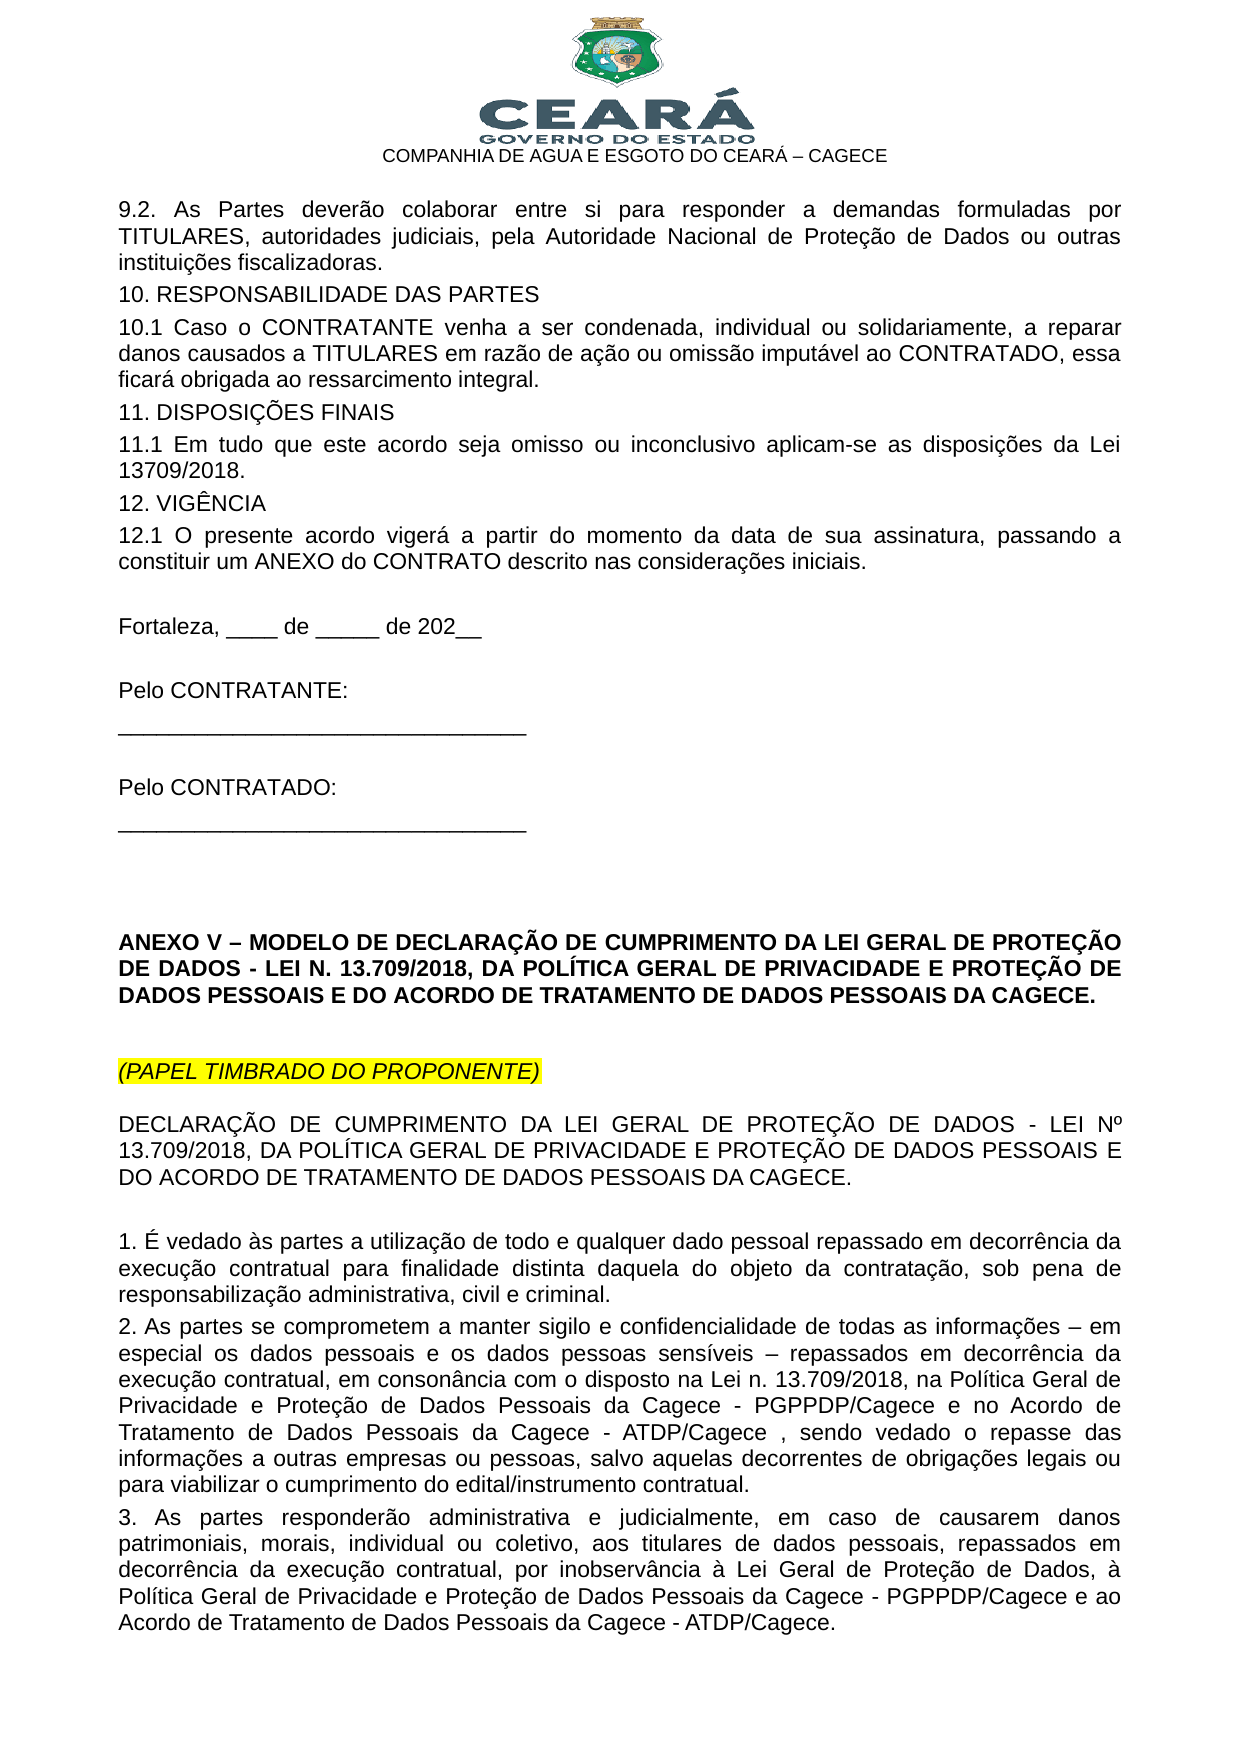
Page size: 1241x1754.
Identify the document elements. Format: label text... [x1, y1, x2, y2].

text 10.1 Caso o CONTRATANTE venha a ser condenada, individual ou solidariamente, a reparar danos causados a TITULARES em razão de ação ou omissão imputável ao CONTRATADO, essa ficará obrigada ao ressarcimento integral. [118, 314, 1122, 393]
text 2. As partes se comprometem a manter sigilo e confidencialidade de todas as informações – em especial os dados pessoais e os dados pessoas sensíveis – repassados em decorrência da execução contratual, em consonância com o disposto na Lei n. 13.709/2018, na Política Geral de Privacidade e Proteção de Dados Pessoais da Cagece - PGPPDP/Cagece e no Acordo de Tratamento de Dados Pessoais da Cagece - ATDP/Cagece , sendo vedado o repasse das informações a outras empresas ou pessoas, salvo aquelas decorrentes de obrigações legais ou para viabilizar o cumprimento do edital/instrumento contratual. [118, 1313, 1122, 1498]
text Fortaleza, ____ de _____ de 202__ [118, 613, 1122, 639]
text DECLARAÇÃO DE CUMPRIMENTO DA LEI GERAL DE PROTEÇÃO DE DADOS - LEI Nº 13.709/2018, DA POLÍTICA GERAL DE PRIVACIDADE E PROTEÇÃO DE DADOS PESSOAIS E DO ACORDO DE TRATAMENTO DE DADOS PESSOAIS DA CAGECE. [118, 1111, 1122, 1190]
text ________________________________ [118, 710, 1122, 736]
text 11.1 Em tudo que este acordo seja omisso ou inconclusivo aplicam-se as disposições da Lei 13709/2018. [118, 431, 1122, 484]
text ANEXO V – MODELO DE DECLARAÇÃO DE CUMPRIMENTO DA LEI GERAL DE PROTEÇÃO DE DADOS - LEI N. 13.709/2018, DA POLÍTICA GERAL DE PRIVACIDADE E PROTEÇÃO DE DADOS PESSOAIS E DO ACORDO DE TRATAMENTO DE DADOS PESSOAIS DA CAGECE. [118, 929, 1122, 1008]
text Pelo CONTRATADO: [118, 774, 1122, 801]
picture [453, 12, 782, 148]
text 1. É vedado às partes a utilização de todo e qualquer dado pessoal repassado em decorrência da execução contratual para finalidade distinta daquela do objeto da contratação, sob pena de responsabilização administrativa, civil e criminal. [118, 1228, 1122, 1307]
text Pelo CONTRATANTE: [118, 677, 1122, 704]
text 10. RESPONSABILIDADE DAS PARTES [118, 281, 1122, 308]
text ________________________________ [118, 807, 1122, 833]
text 12.1 O presente acordo vigerá a partir do momento da data de sua assinatura, passando a constituir um ANEXO do CONTRATO descrito nas considerações iniciais. [118, 522, 1122, 574]
text 9.2. As Partes deverão colaborar entre si para responder a demandas formuladas por TITULARES, autoridades judiciais, pela Autoridade Nacional de Proteção de Dados ou outras instituições fiscalizadoras. [118, 196, 1122, 275]
text 12. VIGÊNCIA [118, 489, 1122, 516]
text (PAPEL TIMBRADO DO PROPONENTE) [118, 1058, 1122, 1084]
text 11. DISPOSIÇÕES FINAIS [118, 399, 1122, 425]
text 3. As partes responderão administrativa e judicialmente, em caso de causarem danos patrimoniais, morais, individual ou coletivo, aos titulares de dados pessoais, repassados em decorrência da execução contratual, por inobservância à Lei Geral de Proteção de Dados, à Política Geral de Privacidade e Proteção de Dados Pessoais da Cagece - PGPPDP/Cagece e ao Acordo de Tratamento de Dados Pessoais da Cagece - ATDP/Cagece. [118, 1503, 1122, 1635]
